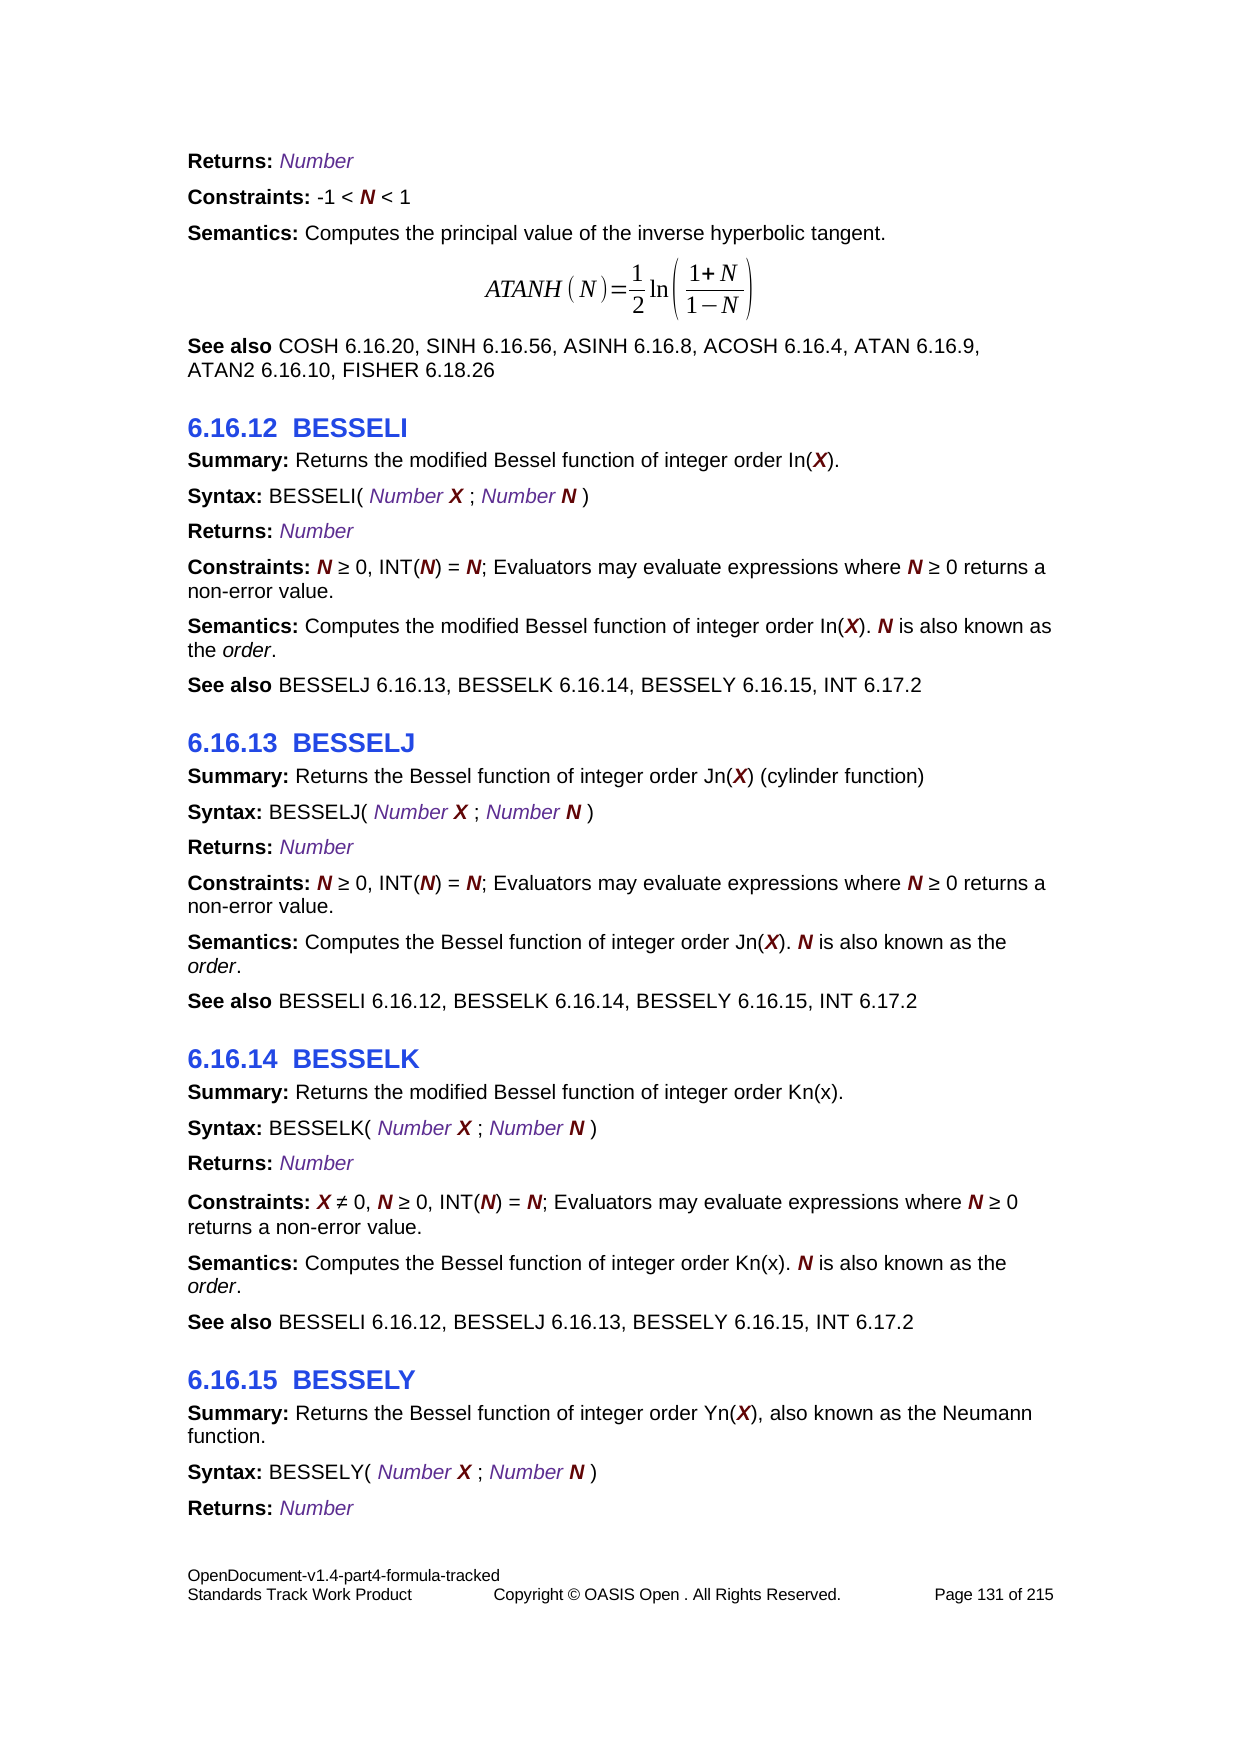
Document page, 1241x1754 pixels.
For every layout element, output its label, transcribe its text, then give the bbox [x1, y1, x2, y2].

text Semantics: Computes the principal value of the inverse hyperbolic tangent. [187, 221, 1053, 245]
text Semantics: Computes the Bessel function of integer order Kn(x). N is also known as the order. [187, 1251, 1053, 1298]
text See also BESSELI 6.16.12, BESSELJ 6.16.13, BESSELY 6.16.15, INT 6.17.2 [187, 1311, 1053, 1334]
text Syntax: BESSELY( Number X ; Number N ) [187, 1460, 1053, 1484]
subtitle BESSELY [187, 1365, 1053, 1395]
text See also BESSELI 6.16.12, BESSELK 6.16.14, BESSELY 6.16.15, INT 6.17.2 [187, 990, 1053, 1013]
text See also COSH 6.16.20, SINH 6.16.56, ASINH 6.16.8, ACOSH 6.16.4, ATAN 6.16.9, ATAN2 6.16.10, FISHER 6.18.26 [187, 334, 1053, 382]
text Summary: Returns the Bessel function of integer order Yn(X), also known as the Neumann function. [187, 1401, 1053, 1448]
subtitle BESSELI [187, 413, 1053, 443]
text Returns: Number [187, 150, 1053, 173]
text Summary: Returns the modified Bessel function of integer order Kn(x). [187, 1080, 1053, 1104]
text Returns: Number [187, 520, 1053, 543]
text Constraints: N ≥ 0, INT(N) = N; Evaluators may evaluate expressions where N ≥ 0 returns a non-error value. [187, 556, 1053, 603]
text Summary: Returns the Bessel function of integer order Jn(X) (cylinder function) [187, 764, 1053, 788]
text Returns: Number [187, 836, 1053, 859]
text Semantics: Computes the modified Bessel function of integer order In(X). N is also known as the order. [187, 615, 1053, 662]
text See also BESSELJ 6.16.13, BESSELK 6.16.14, BESSELY 6.16.15, INT 6.17.2 [187, 674, 1053, 697]
text Returns: Number [187, 1496, 1053, 1519]
text Syntax: BESSELI( Number X ; Number N ) [187, 484, 1053, 508]
text Syntax: BESSELJ( Number X ; Number N ) [187, 800, 1053, 824]
subtitle BESSELJ [187, 728, 1053, 758]
text Semantics: Computes the Bessel function of integer order Jn(X). N is also known as the order. [187, 931, 1053, 978]
text Constraints: X ≠ 0, N ≥ 0, INT(N) = N; Evaluators may evaluate expressions where N ≥ 0 returns a non-error value. [187, 1187, 1053, 1239]
text Returns: Number [187, 1152, 1053, 1175]
text Constraints: N ≥ 0, INT(N) = N; Evaluators may evaluate expressions where N ≥ 0 returns a non-error value. [187, 871, 1053, 918]
subtitle BESSELK [187, 1044, 1053, 1074]
text Constraints: -1 < N < 1 [187, 186, 1053, 209]
text Syntax: BESSELK( Number X ; Number N ) [187, 1116, 1053, 1139]
text Summary: Returns the modified Bessel function of integer order In(X). [187, 449, 1053, 472]
